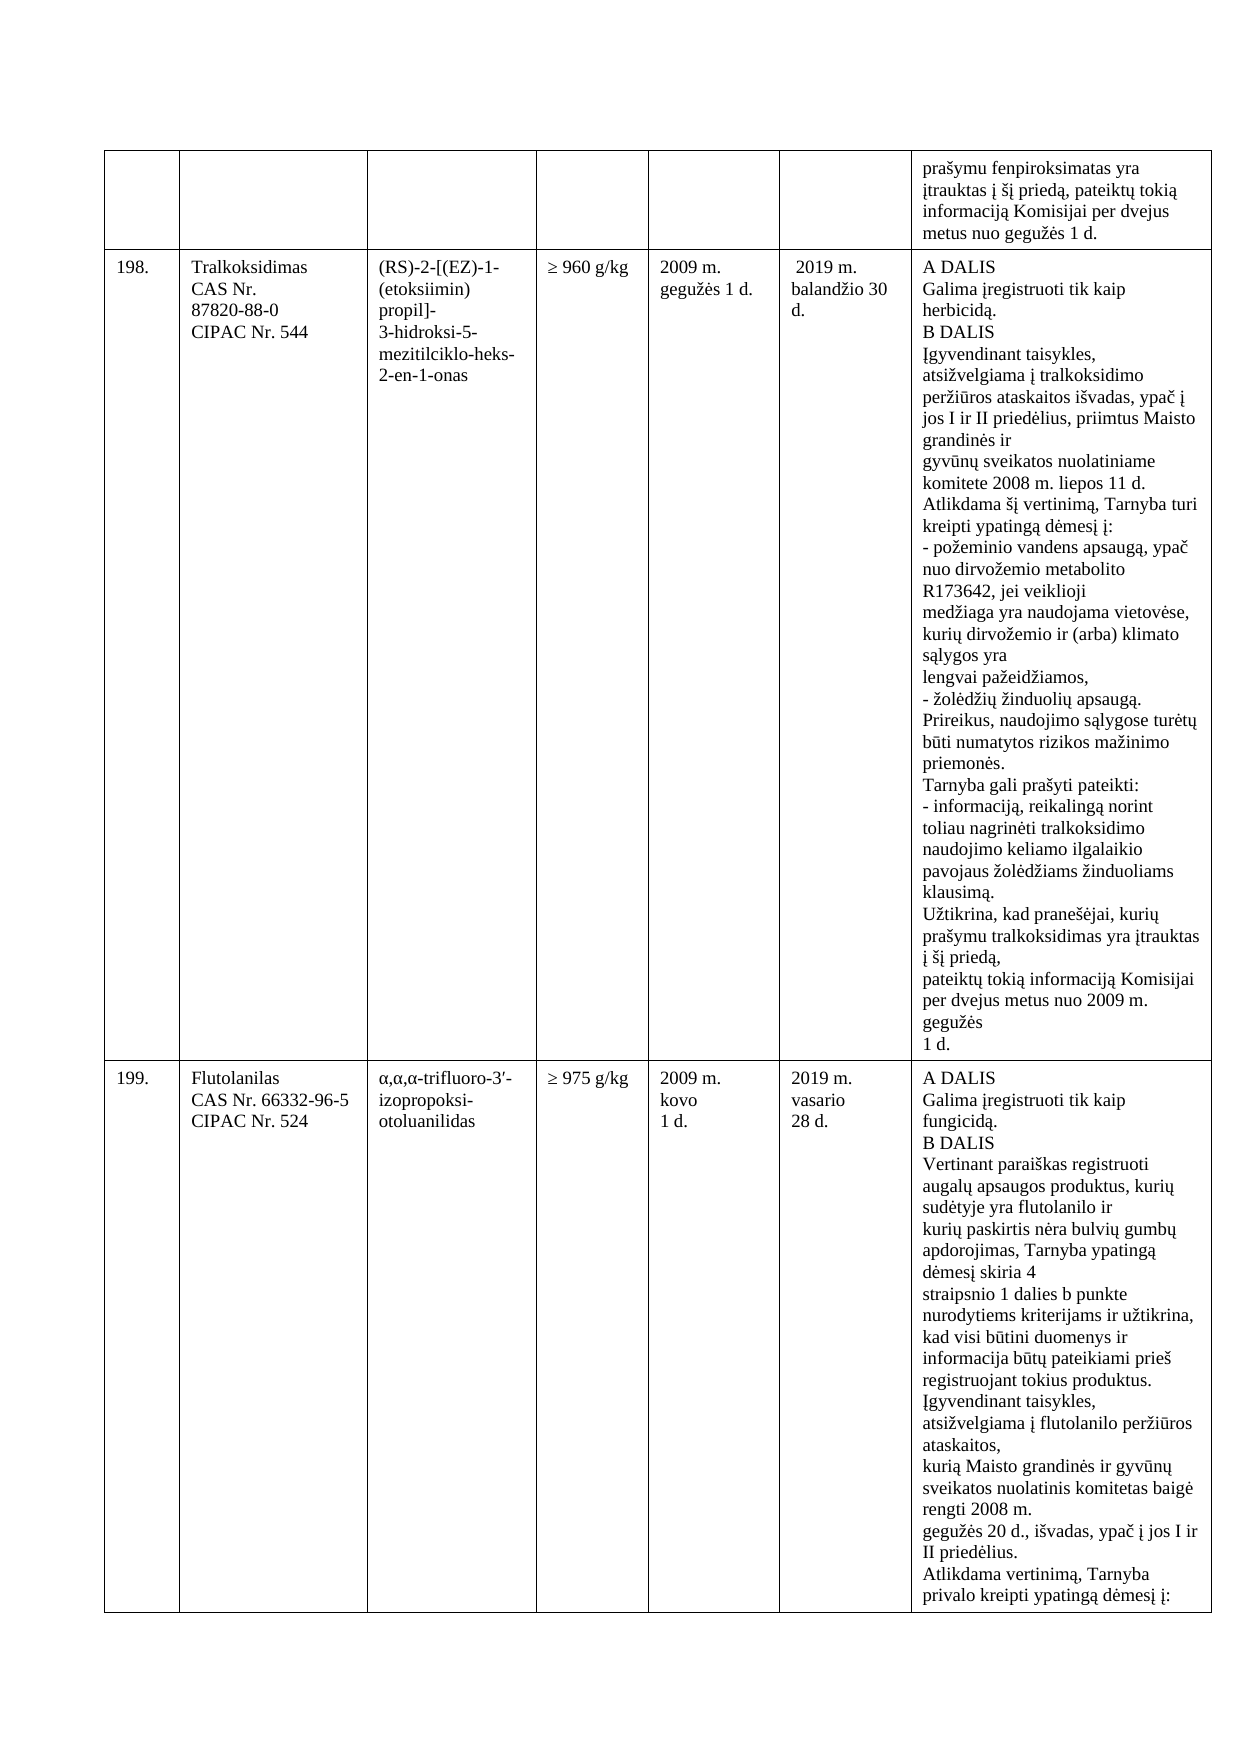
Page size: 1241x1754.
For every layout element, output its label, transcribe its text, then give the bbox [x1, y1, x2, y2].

table_cell 2019 m. vasario 28 d. [780, 1061, 911, 1612]
table_cell [180, 151, 367, 249]
table_cell α,α,α-trifluoro-3′- izopropoksi-otoluanilidas [368, 1061, 536, 1612]
table_cell [368, 151, 536, 249]
table_cell [537, 151, 648, 249]
table_cell 198. [105, 250, 179, 1060]
table_cell 2009 m. kovo 1 d. [649, 1061, 779, 1612]
table_cell A DALIS Galima įregistruoti tik kaip herbicidą. B DALIS Įgyvendinant taisykles, atsižvelgiama į tralkoksidimo peržiūros ataskaitos išvadas, ypač į jos I ir II priedėlius, priimtus Maisto grandinės ir gyvūnų sveikatos nuolatiniame komitete 2008 m. liepos 11 d. Atlikdama šį vertinimą, Tarnyba turi kreipti ypatingą dėmesį į: - požeminio vandens apsaugą, ypač nuo dirvožemio metabolito R173642, jei veiklioji medžiaga yra naudojama vietovėse, kurių dirvožemio ir (arba) klimato sąlygos yra lengvai pažeidžiamos, - žolėdžių žinduolių apsaugą. Prireikus, naudojimo sąlygose turėtų būti numatytos rizikos mažinimo priemonės. Tarnyba gali prašyti pateikti: - informaciją, reikalingą norint toliau nagrinėti tralkoksidimo naudojimo keliamo ilgalaikio pavojaus žolėdžiams žinduoliams klausimą. Užtikrina, kad pranešėjai, kurių prašymu tralkoksidimas yra įtrauktas į šį priedą, pateiktų tokią informaciją Komisijai per dvejus metus nuo 2009 m. gegužės 1 d. [912, 250, 1211, 1060]
table_cell 199. [105, 1061, 179, 1612]
table_cell [105, 151, 179, 249]
table_cell ≥ 975 g/kg [537, 1061, 648, 1612]
table_cell Tralkoksidimas CAS Nr. 87820-88-0 CIPAC Nr. 544 [180, 250, 367, 1060]
table_cell ≥ 960 g/kg [537, 250, 648, 1060]
table_cell Flutolanilas CAS Nr. 66332-96-5 CIPAC Nr. 524 [180, 1061, 367, 1612]
table_cell (RS)-2-[(EZ)-1-(etoksiimin) propil]- 3-hidroksi-5-mezitilciklo-heks- 2-en-1-onas [368, 250, 536, 1060]
table_cell 2019 m. balandžio 30 d. [780, 250, 911, 1060]
table_cell [780, 151, 911, 249]
table_cell [649, 151, 779, 249]
table_cell 2009 m. gegužės 1 d. [649, 250, 779, 1060]
table_cell prašymu fenpiroksimatas yra įtrauktas į šį priedą, pateiktų tokią informaciją Komisijai per dvejus metus nuo gegužės 1 d. [912, 151, 1211, 249]
table_cell A DALIS Galima įregistruoti tik kaip fungicidą. B DALIS Vertinant paraiškas registruoti augalų apsaugos produktus, kurių sudėtyje yra flutolanilo ir kurių paskirtis nėra bulvių gumbų apdorojimas, Tarnyba ypatingą dėmesį skiria 4 straipsnio 1 dalies b punkte nurodytiems kriterijams ir užtikrina, kad visi būtini duomenys ir informacija būtų pateikiami prieš registruojant tokius produktus. Įgyvendinant taisykles, atsižvelgiama į flutolanilo peržiūros ataskaitos, kurią Maisto grandinės ir gyvūnų sveikatos nuolatinis komitetas baigė rengti 2008 m. gegužės 20 d., išvadas, ypač į jos I ir II priedėlius. Atlikdama vertinimą, Tarnyba privalo kreipti ypatingą dėmesį į: [912, 1061, 1211, 1612]
